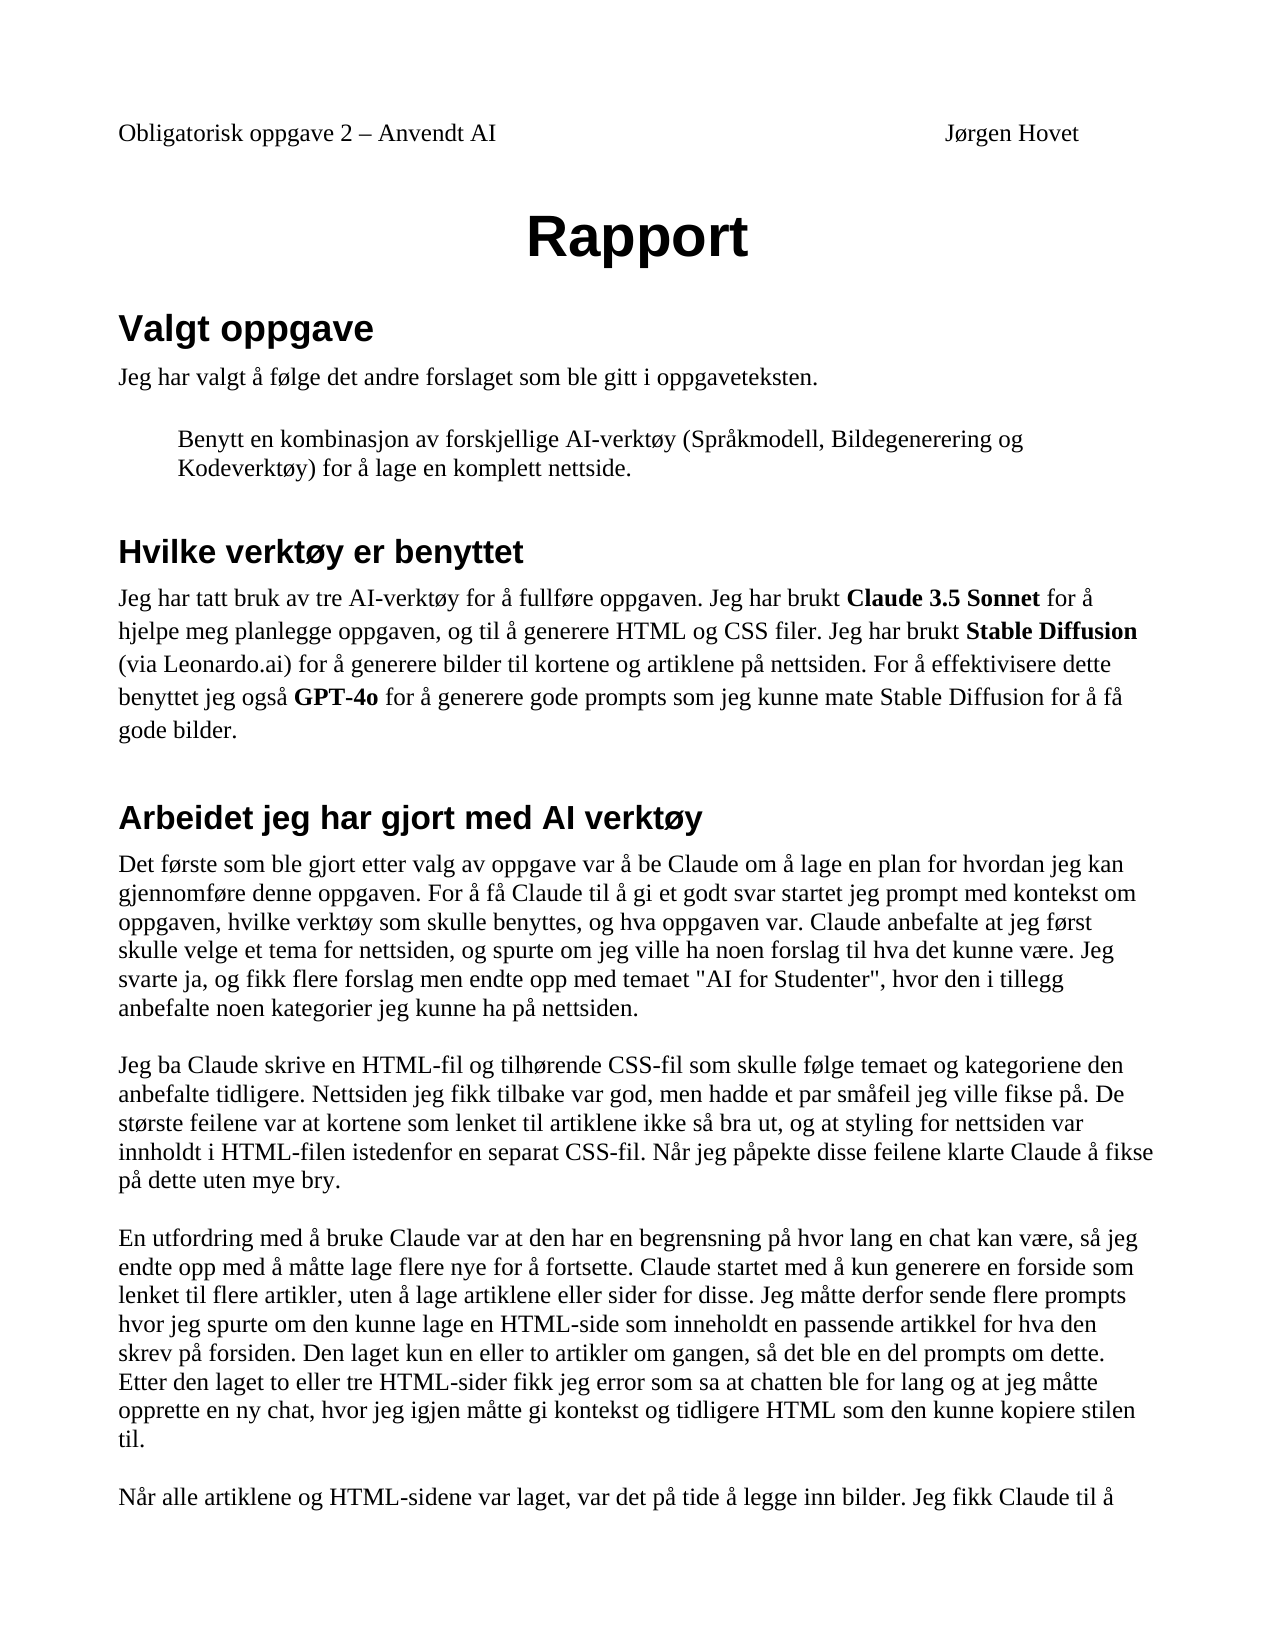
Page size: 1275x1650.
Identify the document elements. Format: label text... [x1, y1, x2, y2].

text En utfordring med å bruke Claude var at den har en begrensning på hvor lang en chat kan være, så jeg endte opp med å måtte lage flere nye for å fortsette. Claude startet med å kun generere en forside som lenket til flere artikler, uten å lage artiklene eller sider for disse. Jeg måtte derfor sende flere prompts hvor jeg spurte om den kunne lage en HTML-side som inneholdt en passende artikkel for hva den skrev på forsiden. Den laget kun en eller to artikler om gangen, så det ble en del prompts om dette. Etter den laget to eller tre HTML-sider fikk jeg error som sa at chatten ble for lang og at jeg måtte opprette en ny chat, hvor jeg igjen måtte gi kontekst og tidligere HTML som den kunne kopiere stilen til. [118, 1223, 1157, 1453]
text Benytt en kombinasjon av forskjellige AI-verktøy (Språkmodell, Bildegenerering og Kodeverktøy) for å lage en komplett nettside. [177, 424, 1098, 482]
text Det første som ble gjort etter valg av oppgave var å be Claude om å lage en plan for hvordan jeg kan gjennomføre denne oppgaven. For å få Claude til å gi et godt svar startet jeg prompt med kontekst om oppgaven, hvilke verktøy som skulle benyttes, og hva oppgaven var. Claude anbefalte at jeg først skulle velge et tema for nettsiden, og spurte om jeg ville ha noen forslag til hva det kunne være. Jeg svarte ja, og fikk flere forslag men endte opp med temaet "AI for Studenter", hvor den i tillegg anbefalte noen kategorier jeg kunne ha på nettsiden. [118, 849, 1157, 1022]
subtitle Arbeidet jeg har gjort med AI verktøy [118, 798, 1157, 837]
subtitle Hvilke verktøy er benyttet [118, 532, 1157, 570]
text Når alle artiklene og HTML-sidene var laget, var det på tide å legge inn bilder. Jeg fikk Claude til å [118, 1482, 1157, 1510]
text Jeg har tatt bruk av tre AI-verktøy for å fullføre oppgaven. Jeg har brukt Claude 3.5 Sonnet for å hjelpe meg planlegge oppgaven, og til å generere HTML og CSS filer. Jeg har brukt Stable Diffusion (via Leonardo.ai) for å generere bilder til kortene og artiklene på nettsiden. For å effektivisere dette benyttet jeg også GPT-4o for å generere gode prompts som jeg kunne mate Stable Diffusion for å få gode bilder. [118, 583, 1157, 744]
text Jeg har valgt å følge det andre forslaget som ble gitt i oppgaveteksten. [118, 362, 1157, 390]
title Rapport [118, 201, 1157, 268]
text Jeg ba Claude skrive en HTML-fil og tilhørende CSS-fil som skulle følge temaet og kategoriene den anbefalte tidligere. Nettsiden jeg fikk tilbake var god, men hadde et par småfeil jeg ville fikse på. De største feilene var at kortene som lenket til artiklene ikke så bra ut, og at styling for nettsiden var innholdt i HTML-filen istedenfor en separat CSS-fil. Når jeg påpekte disse feilene klarte Claude å fikse på dette uten mye bry. [118, 1050, 1157, 1194]
subtitle Valgt oppgave [118, 306, 1157, 349]
